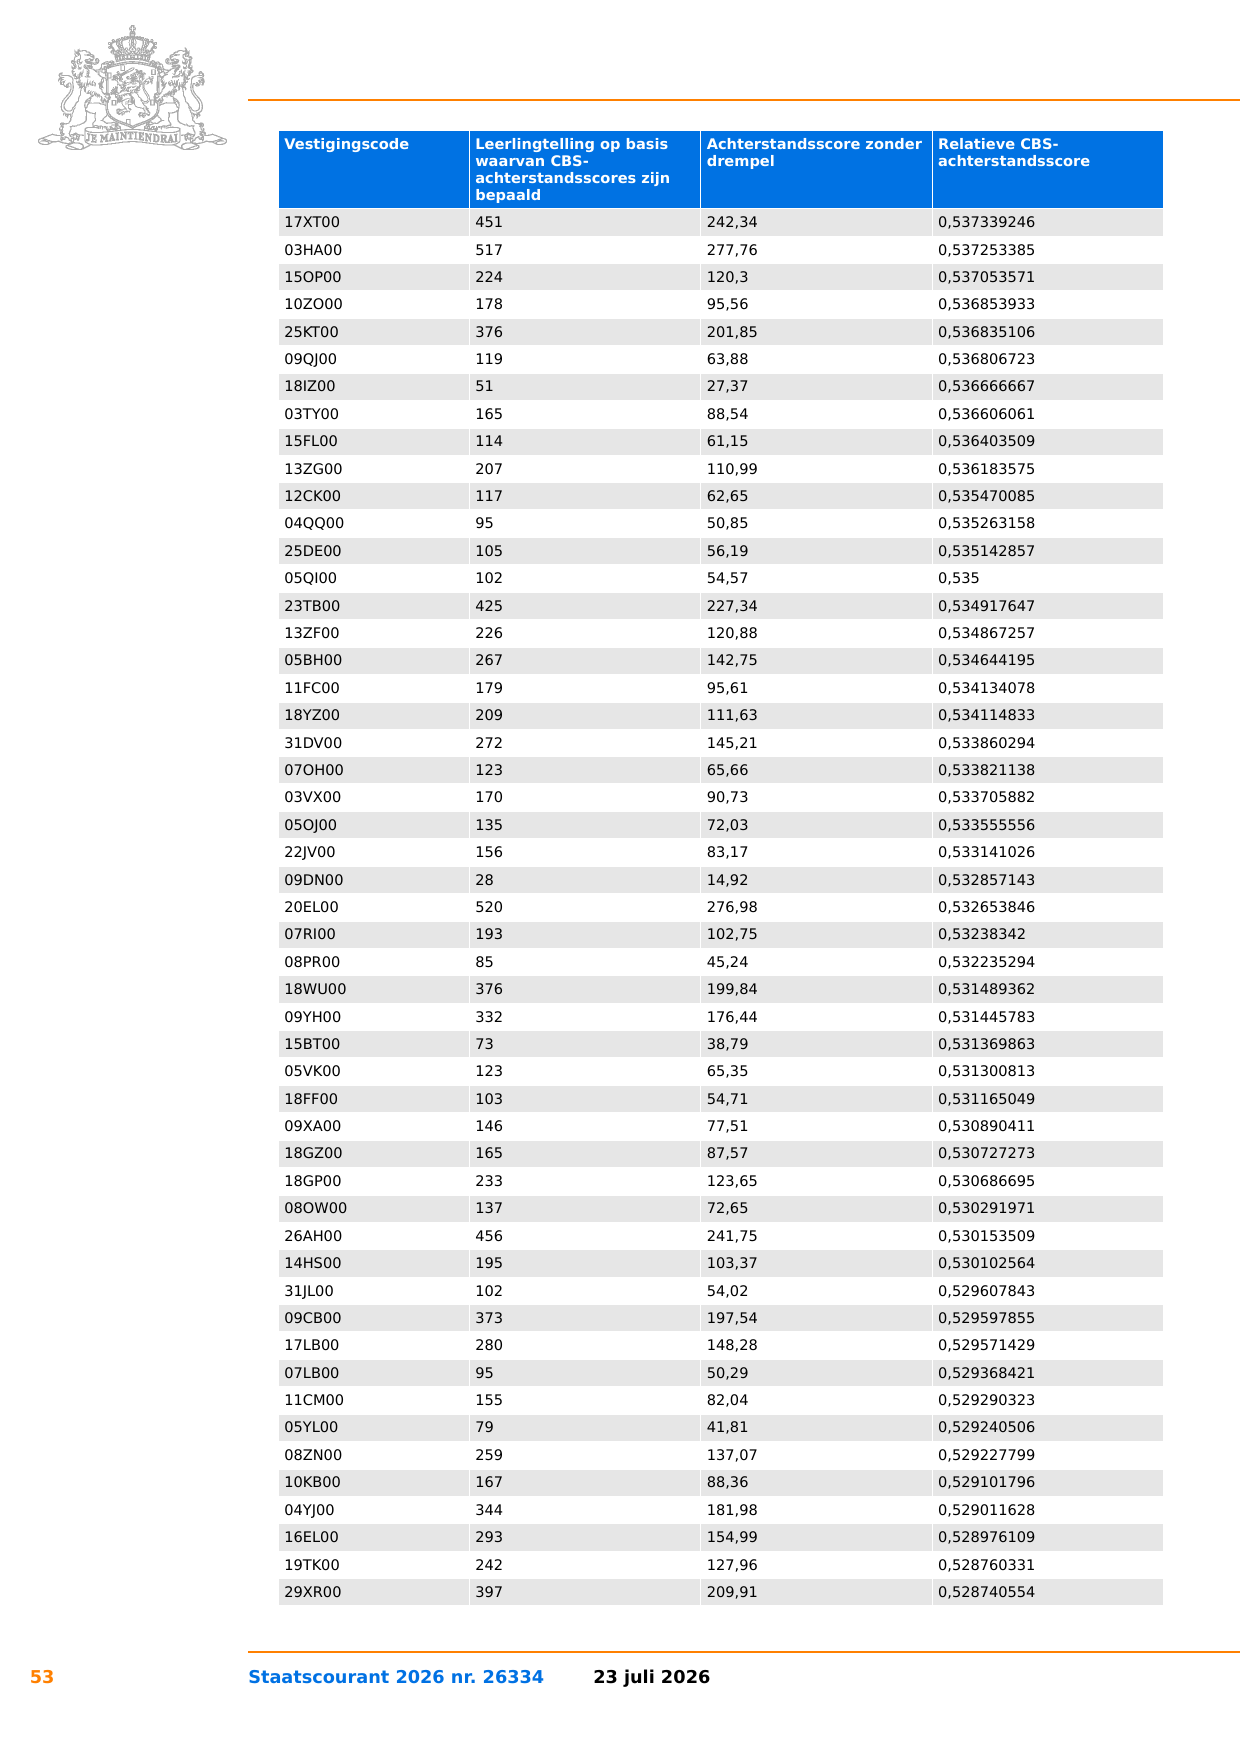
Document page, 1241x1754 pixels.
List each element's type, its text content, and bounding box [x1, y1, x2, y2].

table_cell 197,54 [701, 1305, 932, 1331]
table_cell 137,07 [701, 1442, 932, 1468]
table_cell 14,92 [701, 867, 932, 893]
table_cell 0,529597855 [933, 1305, 1163, 1331]
table_cell 102,75 [701, 922, 932, 948]
table_cell 10ZO00 [279, 291, 469, 318]
table_cell 178 [470, 291, 700, 318]
table_cell 0,530727273 [933, 1141, 1163, 1167]
table_cell 07RI00 [279, 922, 469, 948]
table_cell 451 [470, 209, 700, 236]
table_cell 209,91 [701, 1579, 932, 1605]
table_cell 26AH00 [279, 1223, 469, 1249]
table_cell 0,537053571 [933, 264, 1163, 290]
table_cell 77,51 [701, 1113, 932, 1140]
table_cell 120,3 [701, 264, 932, 290]
table_cell 193 [470, 922, 700, 948]
table_cell 08PR00 [279, 949, 469, 975]
table_cell 65,35 [701, 1059, 932, 1085]
table_cell 233 [470, 1168, 700, 1194]
table_cell 15OP00 [279, 264, 469, 290]
table_cell 181,98 [701, 1497, 932, 1523]
table_cell 09YH00 [279, 1004, 469, 1030]
table_cell 123,65 [701, 1168, 932, 1194]
table_cell 0,533860294 [933, 730, 1163, 756]
table_cell 425 [470, 593, 700, 619]
table_cell 0,529227799 [933, 1442, 1163, 1468]
table_cell 376 [470, 976, 700, 1003]
table_cell 127,96 [701, 1552, 932, 1578]
table_cell 05QI00 [279, 565, 469, 592]
table_cell 0,528760331 [933, 1552, 1163, 1578]
table_cell 373 [470, 1305, 700, 1331]
table_cell 103 [470, 1086, 700, 1112]
table_cell 0,528976109 [933, 1524, 1163, 1551]
table_cell 0,530102564 [933, 1250, 1163, 1277]
table_cell 0,536666667 [933, 374, 1163, 400]
table_cell 0,530890411 [933, 1113, 1163, 1140]
table_cell 09QJ00 [279, 346, 469, 373]
table_cell 0,535 [933, 565, 1163, 592]
table_cell 344 [470, 1497, 700, 1523]
table_header Achterstandsscore zonder drempel [701, 131, 932, 208]
table_cell 0,533555556 [933, 812, 1163, 838]
table_header Relatieve CBS-achterstandsscore [933, 131, 1163, 208]
table_cell 520 [470, 894, 700, 921]
table_cell 08ZN00 [279, 1442, 469, 1468]
table_cell 0,535263158 [933, 511, 1163, 537]
table_cell 73 [470, 1031, 700, 1057]
table_cell 03VX00 [279, 785, 469, 811]
table_cell 20EL00 [279, 894, 469, 921]
table_header Vestigingscode [279, 131, 469, 208]
table_cell 0,536853933 [933, 291, 1163, 318]
table_cell 0,534134078 [933, 675, 1163, 701]
table_cell 88,36 [701, 1470, 932, 1496]
table_cell 41,81 [701, 1415, 932, 1441]
table_cell 62,65 [701, 483, 932, 509]
table_cell 280 [470, 1333, 700, 1359]
table_cell 0,529011628 [933, 1497, 1163, 1523]
table_cell 0,531445783 [933, 1004, 1163, 1030]
table_cell 95,61 [701, 675, 932, 701]
table_cell 0,535470085 [933, 483, 1163, 509]
table_cell 09DN00 [279, 867, 469, 893]
table_cell 167 [470, 1470, 700, 1496]
table_cell 12CK00 [279, 483, 469, 509]
table_cell 0,534644195 [933, 648, 1163, 674]
table_cell 103,37 [701, 1250, 932, 1277]
table_cell 54,02 [701, 1278, 932, 1304]
table_cell 95,56 [701, 291, 932, 318]
table_cell 10KB00 [279, 1470, 469, 1496]
table_cell 50,85 [701, 511, 932, 537]
table_cell 142,75 [701, 648, 932, 674]
table_cell 0,535142857 [933, 538, 1163, 564]
table_cell 156 [470, 839, 700, 866]
table_cell 272 [470, 730, 700, 756]
table_cell 0,531165049 [933, 1086, 1163, 1112]
table_cell 18GP00 [279, 1168, 469, 1194]
table_cell 61,15 [701, 429, 932, 455]
table_cell 0,536806723 [933, 346, 1163, 373]
table_cell 110,99 [701, 456, 932, 482]
table_cell 38,79 [701, 1031, 932, 1057]
table_cell 332 [470, 1004, 700, 1030]
table_cell 45,24 [701, 949, 932, 975]
table_cell 0,536403509 [933, 429, 1163, 455]
table_cell 05BH00 [279, 648, 469, 674]
table_cell 226 [470, 620, 700, 647]
table_cell 0,530686695 [933, 1168, 1163, 1194]
table_cell 517 [470, 237, 700, 263]
table_cell 79 [470, 1415, 700, 1441]
table_cell 0,531489362 [933, 976, 1163, 1003]
table_cell 0,529607843 [933, 1278, 1163, 1304]
table_cell 82,04 [701, 1387, 932, 1414]
table_cell 28 [470, 867, 700, 893]
table_cell 05YL00 [279, 1415, 469, 1441]
table_cell 95 [470, 1360, 700, 1386]
table_cell 56,19 [701, 538, 932, 564]
table_cell 195 [470, 1250, 700, 1277]
table_cell 0,529571429 [933, 1333, 1163, 1359]
table_cell 456 [470, 1223, 700, 1249]
table_cell 0,537253385 [933, 237, 1163, 263]
table_cell 170 [470, 785, 700, 811]
table_cell 123 [470, 1059, 700, 1085]
table_cell 267 [470, 648, 700, 674]
table_cell 17LB00 [279, 1333, 469, 1359]
table_cell 0,529290323 [933, 1387, 1163, 1414]
table_cell 29XR00 [279, 1579, 469, 1605]
table_cell 0,530291971 [933, 1196, 1163, 1222]
table_cell 18FF00 [279, 1086, 469, 1112]
table_cell 242,34 [701, 209, 932, 236]
table_cell 16EL00 [279, 1524, 469, 1551]
table_cell 11FC00 [279, 675, 469, 701]
table_cell 63,88 [701, 346, 932, 373]
table_cell 50,29 [701, 1360, 932, 1386]
table_cell 0,534917647 [933, 593, 1163, 619]
table_cell 0,531369863 [933, 1031, 1163, 1057]
table_cell 0,537339246 [933, 209, 1163, 236]
table_cell 27,37 [701, 374, 932, 400]
table_cell 102 [470, 565, 700, 592]
table_cell 54,57 [701, 565, 932, 592]
table_cell 14HS00 [279, 1250, 469, 1277]
table_cell 179 [470, 675, 700, 701]
table_cell 0,53238342 [933, 922, 1163, 948]
table_cell 54,71 [701, 1086, 932, 1112]
table_cell 376 [470, 319, 700, 345]
table_cell 09XA00 [279, 1113, 469, 1140]
table_cell 277,76 [701, 237, 932, 263]
table_cell 25KT00 [279, 319, 469, 345]
table_cell 18YZ00 [279, 703, 469, 729]
table_cell 85 [470, 949, 700, 975]
table_cell 123 [470, 757, 700, 783]
table_cell 0,528740554 [933, 1579, 1163, 1605]
table_cell 13ZG00 [279, 456, 469, 482]
table_cell 83,17 [701, 839, 932, 866]
table_cell 17XT00 [279, 209, 469, 236]
table_cell 0,533821138 [933, 757, 1163, 783]
table_cell 242 [470, 1552, 700, 1578]
table_cell 135 [470, 812, 700, 838]
table_cell 154,99 [701, 1524, 932, 1551]
table_cell 0,533141026 [933, 839, 1163, 866]
table_cell 120,88 [701, 620, 932, 647]
table_header Leerlingtelling op basis waarvan CBS-achterstandsscores zijn bepaald [470, 131, 700, 208]
table_cell 72,03 [701, 812, 932, 838]
table_cell 31JL00 [279, 1278, 469, 1304]
table_cell 114 [470, 429, 700, 455]
picture [38, 25, 227, 150]
table_cell 23TB00 [279, 593, 469, 619]
table_cell 0,529101796 [933, 1470, 1163, 1496]
table_cell 176,44 [701, 1004, 932, 1030]
table_cell 276,98 [701, 894, 932, 921]
table_cell 259 [470, 1442, 700, 1468]
table_cell 105 [470, 538, 700, 564]
table_cell 224 [470, 264, 700, 290]
table_cell 13ZF00 [279, 620, 469, 647]
table_cell 88,54 [701, 401, 932, 427]
table_cell 07OH00 [279, 757, 469, 783]
table_cell 0,531300813 [933, 1059, 1163, 1085]
table_cell 0,533705882 [933, 785, 1163, 811]
table_cell 03TY00 [279, 401, 469, 427]
table_cell 04QQ00 [279, 511, 469, 537]
table_cell 148,28 [701, 1333, 932, 1359]
table_cell 227,34 [701, 593, 932, 619]
table_cell 137 [470, 1196, 700, 1222]
table_cell 18IZ00 [279, 374, 469, 400]
table_cell 08OW00 [279, 1196, 469, 1222]
table_cell 0,529368421 [933, 1360, 1163, 1386]
table_cell 119 [470, 346, 700, 373]
table_cell 199,84 [701, 976, 932, 1003]
table_cell 0,536183575 [933, 456, 1163, 482]
table_cell 145,21 [701, 730, 932, 756]
table_cell 165 [470, 1141, 700, 1167]
table_cell 146 [470, 1113, 700, 1140]
table_cell 241,75 [701, 1223, 932, 1249]
table_cell 117 [470, 483, 700, 509]
table_cell 19TK00 [279, 1552, 469, 1578]
table_cell 05VK00 [279, 1059, 469, 1085]
table_cell 0,532653846 [933, 894, 1163, 921]
table_cell 0,530153509 [933, 1223, 1163, 1249]
table_cell 15FL00 [279, 429, 469, 455]
table_cell 0,536835106 [933, 319, 1163, 345]
table_cell 90,73 [701, 785, 932, 811]
table_cell 0,536606061 [933, 401, 1163, 427]
table_cell 72,65 [701, 1196, 932, 1222]
table_cell 102 [470, 1278, 700, 1304]
table_cell 09CB00 [279, 1305, 469, 1331]
table_cell 0,529240506 [933, 1415, 1163, 1441]
table_cell 65,66 [701, 757, 932, 783]
table_cell 18GZ00 [279, 1141, 469, 1167]
table_cell 05OJ00 [279, 812, 469, 838]
table_cell 397 [470, 1579, 700, 1605]
table_cell 155 [470, 1387, 700, 1414]
table_cell 04YJ00 [279, 1497, 469, 1523]
table_cell 18WU00 [279, 976, 469, 1003]
table_cell 11CM00 [279, 1387, 469, 1414]
table_cell 0,534867257 [933, 620, 1163, 647]
table_cell 0,534114833 [933, 703, 1163, 729]
table_cell 111,63 [701, 703, 932, 729]
table_cell 293 [470, 1524, 700, 1551]
table_cell 15BT00 [279, 1031, 469, 1057]
table_cell 31DV00 [279, 730, 469, 756]
table_cell 07LB00 [279, 1360, 469, 1386]
table_cell 207 [470, 456, 700, 482]
table_cell 87,57 [701, 1141, 932, 1167]
table_cell 03HA00 [279, 237, 469, 263]
table_cell 22JV00 [279, 839, 469, 866]
table_cell 95 [470, 511, 700, 537]
table_cell 51 [470, 374, 700, 400]
table_cell 0,532235294 [933, 949, 1163, 975]
table_cell 25DE00 [279, 538, 469, 564]
table_cell 0,532857143 [933, 867, 1163, 893]
table_cell 165 [470, 401, 700, 427]
table_cell 201,85 [701, 319, 932, 345]
table_cell 209 [470, 703, 700, 729]
